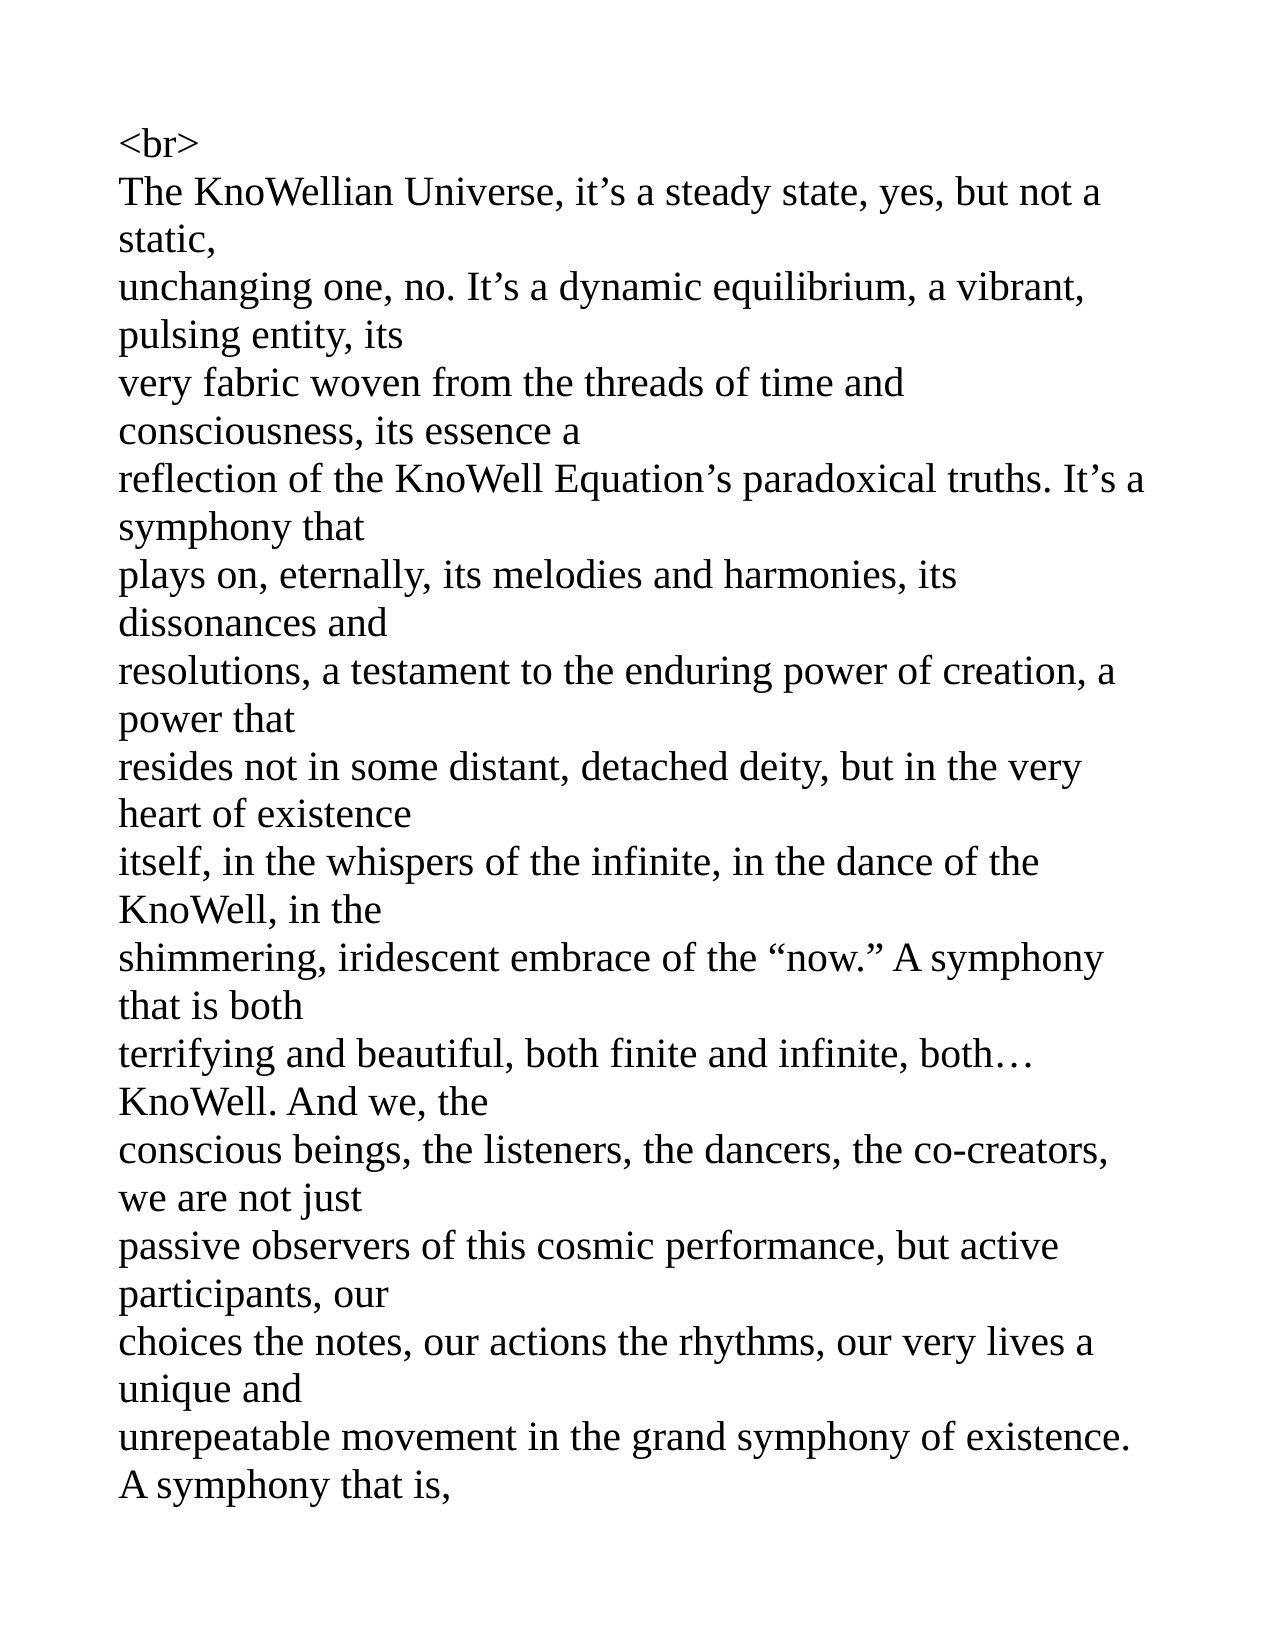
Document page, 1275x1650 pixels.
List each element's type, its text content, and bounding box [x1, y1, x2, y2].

text shimmering, iridescent embrace of the “now.” A symphony that is both [118, 933, 1157, 1028]
text unchanging one, no. It’s a dynamic equilibrium, a vibrant, pulsing entity, its [118, 262, 1157, 358]
text passive observers of this cosmic performance, but active participants, our [118, 1220, 1157, 1316]
text plays on, eternally, its melodies and harmonies, its dissonances and [118, 549, 1157, 645]
text choices the notes, our actions the rhythms, our very lives a unique and [118, 1316, 1157, 1412]
text itself, in the whispers of the infinite, in the dance of the KnoWell, in the [118, 837, 1157, 933]
text very fabric woven from the threads of time and consciousness, its essence a [118, 358, 1157, 453]
text conscious beings, the listeners, the dancers, the co-creators, we are not just [118, 1124, 1157, 1220]
text unrepeatable movement in the grand symphony of existence. A symphony that is, [118, 1412, 1157, 1508]
text resolutions, a testament to the enduring power of creation, a power that [118, 645, 1157, 741]
text The KnoWellian Universe, it’s a steady state, yes, but not a static, [118, 166, 1157, 262]
text reflection of the KnoWell Equation’s paradoxical truths. It’s a symphony that [118, 453, 1157, 549]
text <br> [118, 118, 1157, 166]
text resides not in some distant, detached deity, but in the very heart of existence [118, 741, 1157, 837]
text terrifying and beautiful, both finite and infinite, both… KnoWell. And we, the [118, 1028, 1157, 1124]
